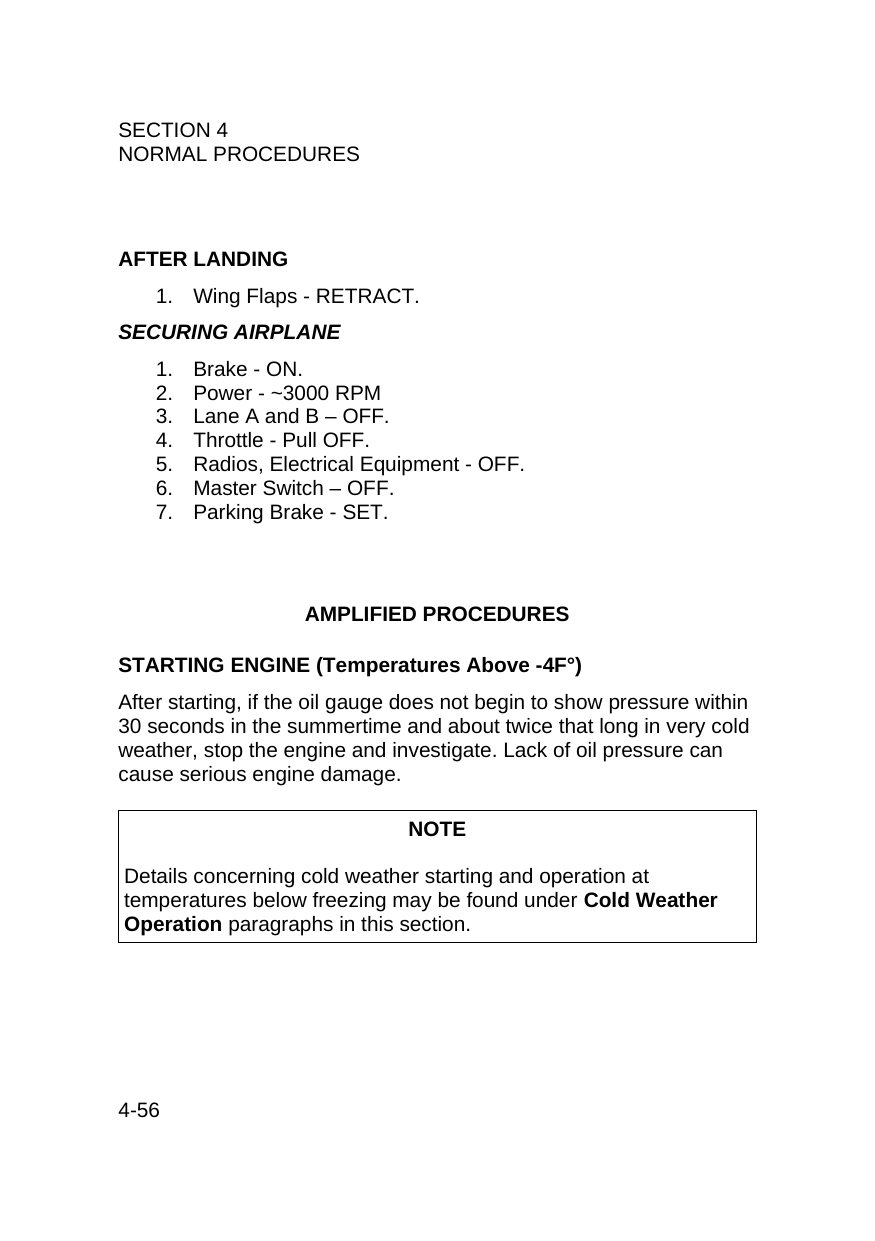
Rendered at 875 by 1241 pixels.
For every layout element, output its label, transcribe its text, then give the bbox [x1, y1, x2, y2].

list Wing Flaps - RETRACT. [156, 283, 756, 307]
subtitle AMPLIFIED PROCEDURES [118, 602, 756, 626]
list Master Switch – OFF. [156, 476, 756, 500]
subtitle STARTING ENGINE (Temperatures Above -4F°) [118, 653, 756, 677]
list Lane A and B – OFF. [156, 404, 756, 428]
subtitle SECURING AIRPLANE [118, 320, 756, 344]
list Radios, Electrical Equipment - OFF. [156, 452, 756, 476]
list Brake - ON. [156, 356, 756, 380]
table_header NOTE Details concerning cold weather starting and operation at temperatures below freezing may be found under Cold Weather Operation paragraphs in this section. [119, 811, 756, 942]
subtitle AFTER LANDING [118, 247, 756, 271]
list Power - ~3000 RPM [156, 380, 756, 404]
text After starting, if the oil gauge does not begin to show pressure within 30 seconds in the summertime and about twice that long in very cold weather, stop the engine and investigate. Lack of oil pressure can cause serious engine damage. [118, 690, 756, 786]
list Throttle - Pull OFF. [156, 428, 756, 452]
list Parking Brake - SET. [156, 500, 756, 524]
